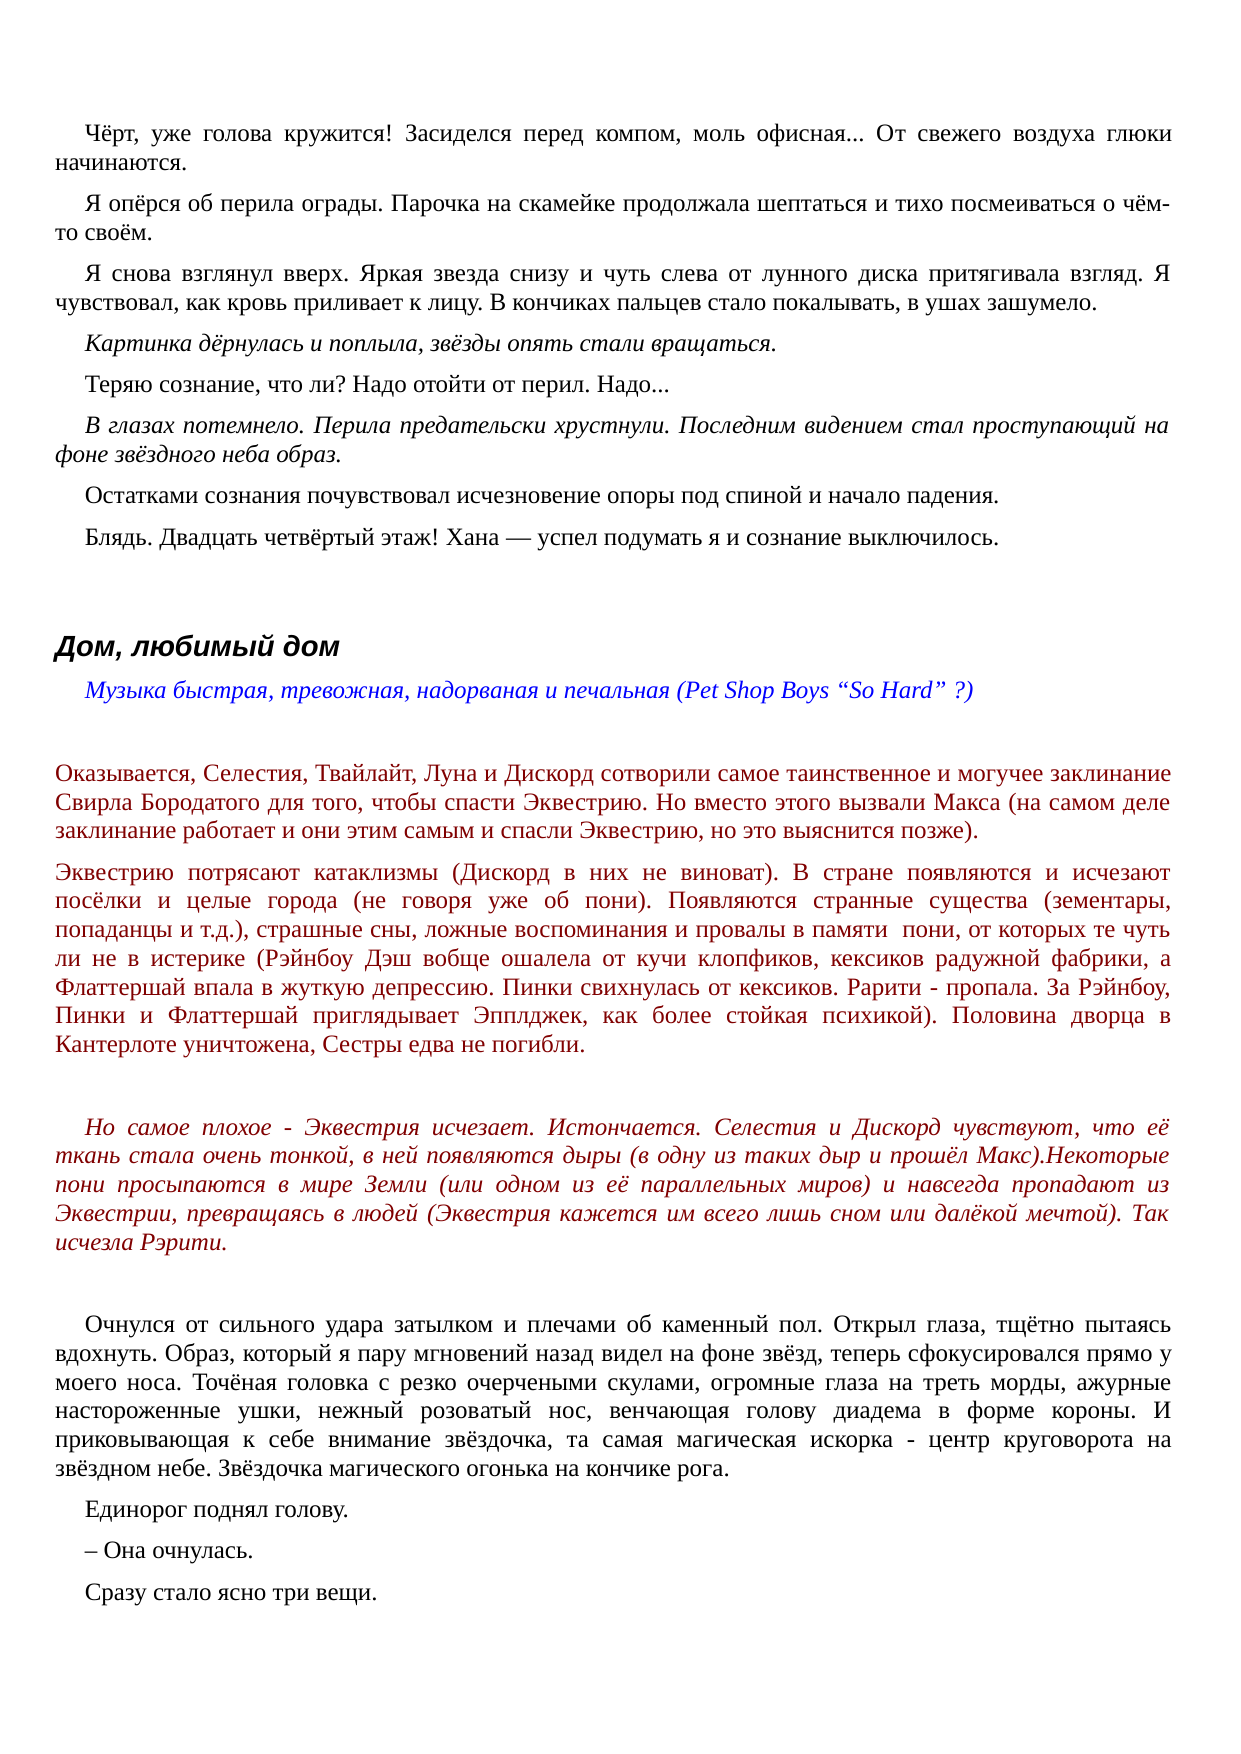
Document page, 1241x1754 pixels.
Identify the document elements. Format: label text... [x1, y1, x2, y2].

text Но самое плохое - Эквестрия исчезает. Истончается. Селестия и Дискорд чувствуют, что её ткань стала очень тонкой, в ней появляются дыры (в одну из таких дыр и прошёл Макс).Некоторые пони просыпаются в мире Земли (или одном из её параллельных миров) и навсегда пропадают из Эквестрии, превращаясь в людей (Эквестрия кажется им всего лишь сном или далёкой мечтой). Так исчезла Рэрити. [55, 1112, 1172, 1255]
text Единорог поднял голову. [55, 1494, 1172, 1523]
subtitle Дом, любимый дом [55, 629, 1172, 663]
text Я опёрся об перила ограды. Парочка на скамейке продолжала шептаться и тихо посмеиваться о чём-то своём. [55, 188, 1172, 246]
text Картинка дёрнулась и поплыла, звёзды опять стали вращаться. [55, 328, 1172, 357]
text Остатками сознания почувствовал исчезновение опоры под спиной и начало падения. [55, 481, 1172, 509]
text Музыка быстрая, тревожная, надорваная и печальная (Pet Shop Boys “So Hard” ?) [55, 675, 1172, 704]
text В глазах потемнело. Перила предательски хрустнули. Последним видением стал проступающий на фоне звёздного неба образ. [55, 411, 1172, 468]
text Теряю сознание, что ли? Надо отойти от перил. Надо... [55, 369, 1172, 398]
text Блядь. Двадцать четвёртый этаж! Хана — успел подумать я и сознание выключилось. [55, 522, 1172, 551]
text Оказывается, Селестия, Твайлайт, Луна и Дискорд сотворили самое таинственное и могучее заклинание Свирла Бородатого для того, чтобы спасти Эквестрию. Но вместо этого вызвали Макса (на самом деле заклинание работает и они этим самым и спасли Эквестрию, но это выяснится позже). [55, 758, 1172, 844]
text Очнулся от сильного удара затылком и плечами об каменный пол. Открыл глаза, тщётно пытаясь вдохнуть. Образ, который я пару мгновений назад видел на фоне звёзд, теперь сфокусировался прямо у моего носа. Точёная головка с резко очерчеными скулами, огромные глаза на треть морды, ажурные настороженные ушки, нежный розоватый нос, венчающая голову диадема в форме короны. И приковывающая к себе внимание звёздочка, та самая магическая искорка - центр круговорота на звёздном небе. Звёздочка магического огонька на кончике рога. [55, 1309, 1172, 1482]
text Сразу стало ясно три вещи. [55, 1577, 1172, 1605]
text – Она очнулась. [55, 1535, 1172, 1564]
text Я снова взглянул вверх. Яркая звезда снизу и чуть слева от лунного диска притягивала взгляд. Я чувствовал, как кровь приливает к лицу. В кончиках пальцев стало покалывать, в ушах зашумело. [55, 258, 1172, 316]
text Чёрт, уже голова кружится! Засиделся перед компом, моль офисная... От свежего воздуха глюки начинаются. [55, 118, 1172, 176]
text Эквестрию потрясают катаклизмы (Дискорд в них не виноват). В стране появляются и исчезают посёлки и целые города (не говоря уже об пони). Появляются странные существа (зементары, попаданцы и т.д.), страшные сны, ложные воспоминания и провалы в памяти пони, от которых те чуть ли не в истерике (Рэйнбоу Дэш вобще ошалела от кучи клопфиков, кексиков радужной фабрики, а Флаттершай впала в жуткую депрессию. Пинки свихнулась от кексиков. Рарити - пропала. За Рэйнбоу, Пинки и Флаттершай приглядывает Эпплджек, как более стойкая психикой). Половина дворца в Кантерлоте уничтожена, Сестры едва не погибли. [55, 857, 1172, 1058]
